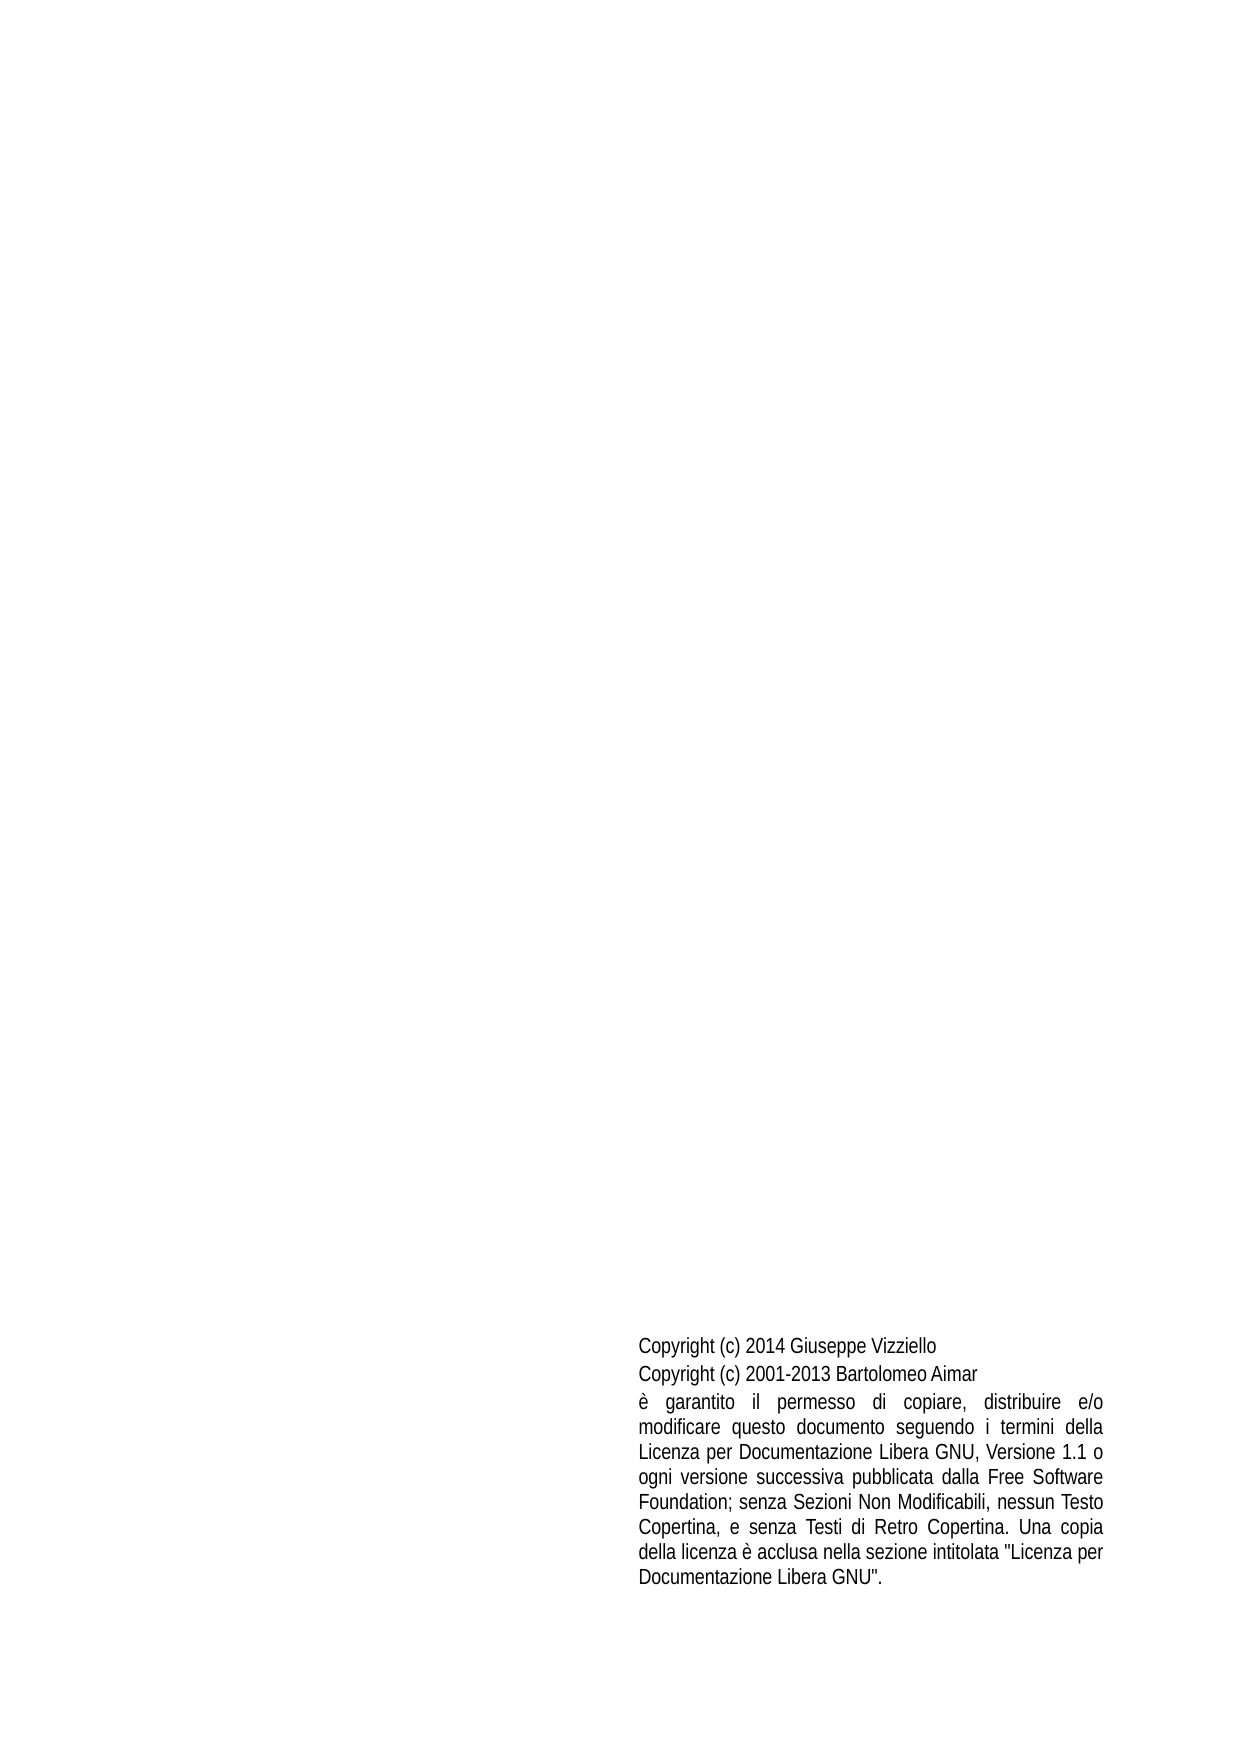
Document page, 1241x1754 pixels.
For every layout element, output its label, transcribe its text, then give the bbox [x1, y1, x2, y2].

table_header Copyright (c) 2014 Giuseppe Vizziello Copyright (c) 2001-2013 Bartolomeo Aimar è garantito il permesso di copiare, distribuire e/o modificare questo documento seguendo i termini della Licenza per Documentazione Libera GNU, Versione 1.1 o ogni versione successiva pubblicata dalla Free Software Foundation; senza Sezioni Non Modificabili, nessun Testo Copertina, e senza Testi di Retro Copertina. Una copia della licenza è acclusa nella sezione intitolata "Licenza per Documentazione Libera GNU". [620, 118, 1122, 1598]
table_header [118, 118, 620, 1598]
